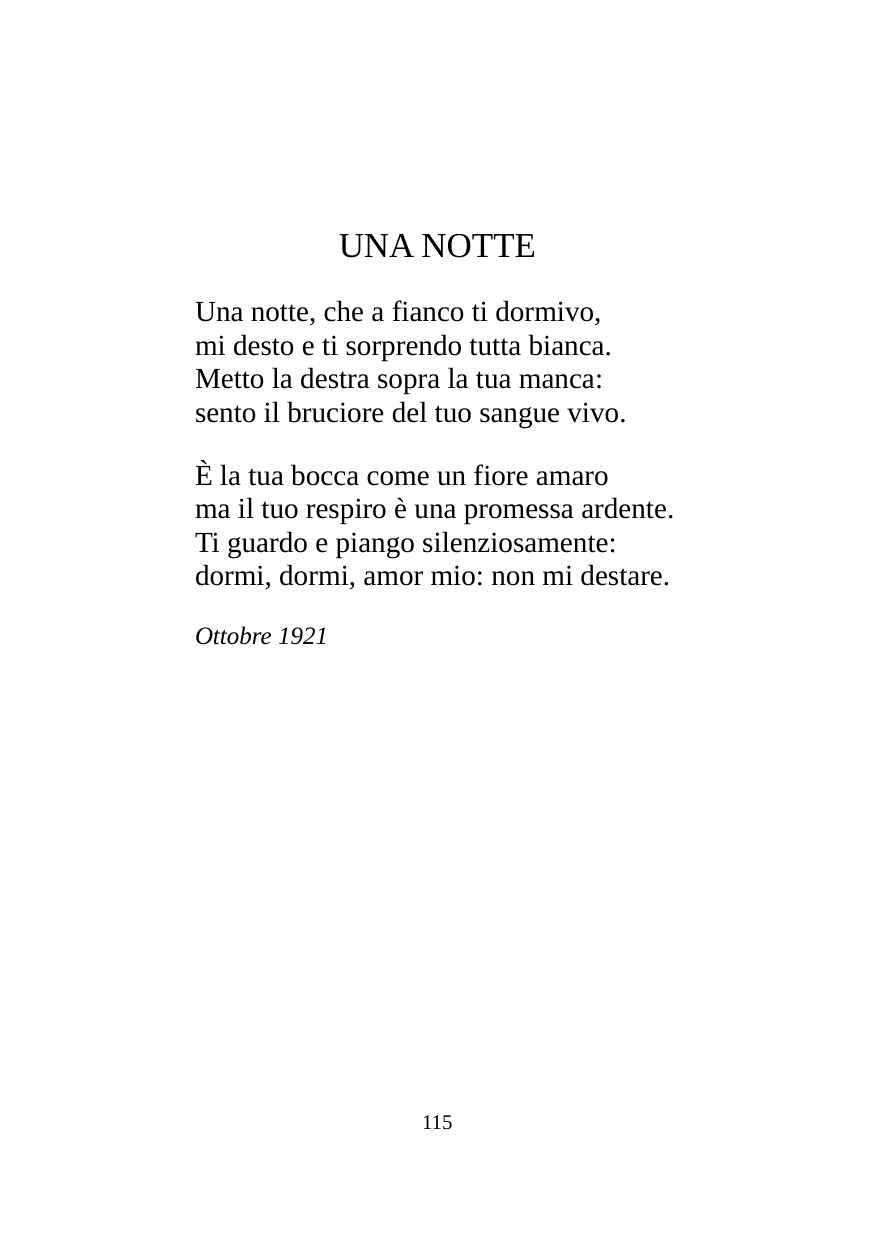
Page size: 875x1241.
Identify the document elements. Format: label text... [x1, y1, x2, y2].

text Ottobre 1921 [195, 621, 768, 650]
text È la tua bocca come un fiore amaro ma il tuo respiro è una promessa ardente. Ti guardo e piango silenziosamente: dormi, dormi, amor mio: non mi destare. [195, 458, 768, 592]
text Una notte, che a fianco ti dormivo, mi desto e ti sorprendo tutta bianca. Metto la destra sopra la tua manca: sento il bruciore del tuo sangue vivo. [195, 294, 768, 428]
subtitle UNA NOTTE [106, 224, 768, 264]
